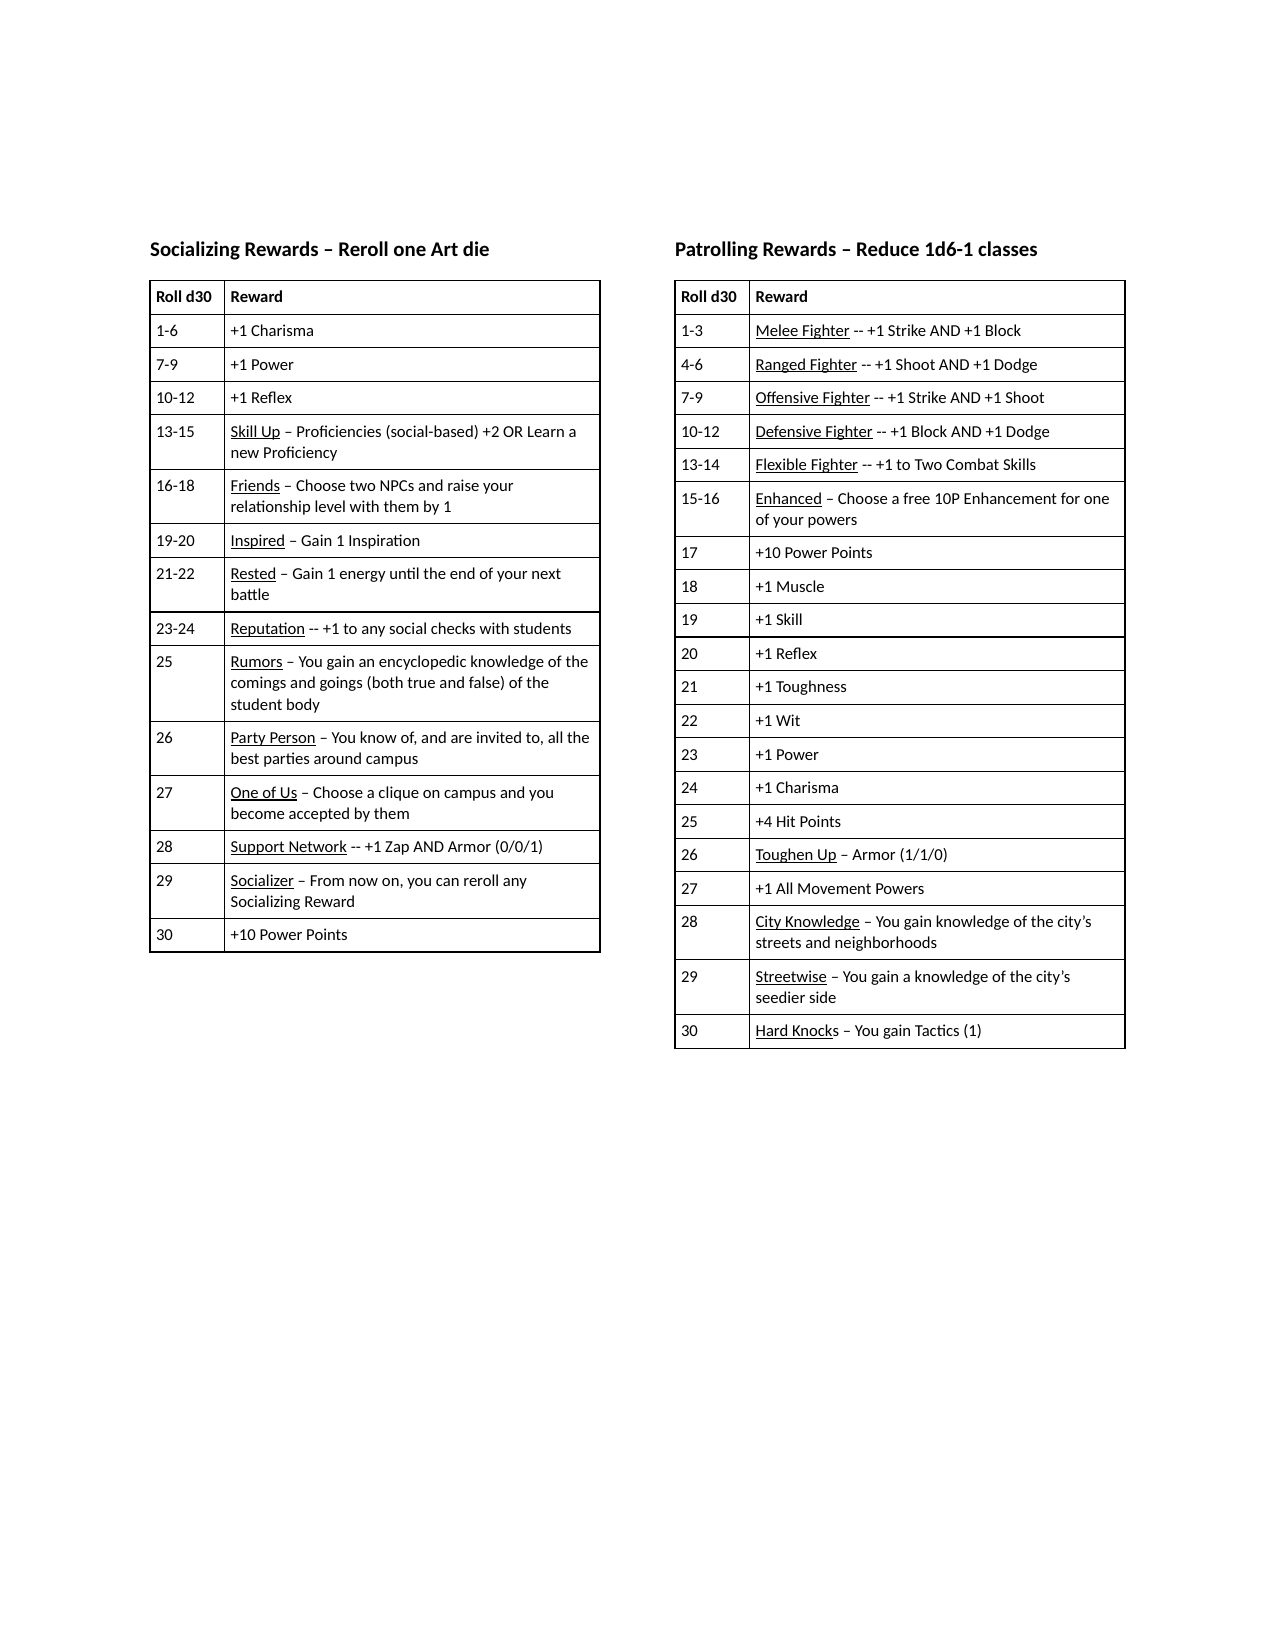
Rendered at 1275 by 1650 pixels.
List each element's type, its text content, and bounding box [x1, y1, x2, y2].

table_cell 13-14 [676, 449, 749, 481]
table_cell 13-15 [151, 415, 224, 469]
table_cell Offensive Fighter -- +1 Strike AND +1 Shoot [750, 382, 1124, 414]
table_cell 22 [676, 705, 749, 737]
table_cell 19 [676, 604, 749, 636]
table_cell +1 Charisma [225, 315, 599, 347]
table_header Roll d30 [676, 281, 749, 313]
table_cell 28 [151, 831, 224, 863]
table_cell +1 Skill [750, 604, 1124, 636]
table_cell Skill Up – Proficiencies (social-based) +2 OR Learn a new Proficiency [225, 415, 599, 469]
table_cell 16-18 [151, 470, 224, 523]
table_cell +1 Charisma [750, 772, 1124, 804]
table_cell +4 Hit Points [750, 805, 1124, 838]
table_cell 10-12 [676, 415, 749, 448]
table_cell Enhanced – Choose a free 10P Enhancement for one of your powers [750, 482, 1124, 536]
table_cell Inspired – Gain 1 Inspiration [225, 524, 599, 557]
table_cell +1 Muscle [750, 570, 1124, 603]
table_cell 21-22 [151, 558, 224, 611]
table_cell Reputation -- +1 to any social checks with students [225, 613, 599, 645]
table_cell 23 [676, 738, 749, 771]
table_cell Melee Fighter -- +1 Strike AND +1 Block [750, 315, 1124, 347]
table_cell 29 [676, 960, 749, 1014]
table_cell +10 Power Points [750, 537, 1124, 569]
table_cell 26 [151, 722, 224, 775]
table_cell +1 Reflex [750, 638, 1124, 670]
table_cell 10-12 [151, 382, 224, 414]
table_cell Streetwise – You gain a knowledge of the city’s seedier side [750, 960, 1124, 1014]
table_cell Rested – Gain 1 energy until the end of your next battle [225, 558, 599, 611]
table_cell 27 [676, 872, 749, 905]
table_cell +1 Reflex [225, 382, 599, 414]
table_cell 15-16 [676, 482, 749, 536]
table_cell 18 [676, 570, 749, 603]
table_cell 30 [151, 919, 224, 951]
table_cell 21 [676, 671, 749, 703]
table_cell 23-24 [151, 613, 224, 645]
table_header Roll d30 [151, 281, 224, 313]
table_header Reward [750, 281, 1124, 313]
table_cell 1-3 [676, 315, 749, 347]
table_cell 1-6 [151, 315, 224, 347]
table_cell +1 All Movement Powers [750, 872, 1124, 905]
table_cell 29 [151, 864, 224, 918]
table_cell +1 Power [750, 738, 1124, 771]
table_cell 26 [676, 839, 749, 871]
table_header Reward [225, 281, 599, 313]
table_cell 30 [676, 1015, 749, 1047]
table_cell Ranged Fighter -- +1 Shoot AND +1 Dodge [750, 348, 1124, 381]
table_cell Toughen Up – Armor (1/1/0) [750, 839, 1124, 871]
table_cell Flexible Fighter -- +1 to Two Combat Skills [750, 449, 1124, 481]
text Patrolling Rewards – Reduce 1d6-1 classes [675, 237, 1125, 262]
table_cell +1 Toughness [750, 671, 1124, 703]
table_cell 7-9 [151, 348, 224, 381]
table_cell Rumors – You gain an encyclopedic knowledge of the comings and goings (both true and false) of the student body [225, 646, 599, 721]
table_cell City Knowledge – You gain knowledge of the city’s streets and neighborhoods [750, 906, 1124, 959]
table_cell 24 [676, 772, 749, 804]
table_cell +1 Wit [750, 705, 1124, 737]
table_cell +10 Power Points [225, 919, 599, 951]
table_cell Socializer – From now on, you can reroll any Socializing Reward [225, 864, 599, 918]
table_cell Defensive Fighter -- +1 Block AND +1 Dodge [750, 415, 1124, 448]
table_cell 25 [151, 646, 224, 721]
table_cell 28 [676, 906, 749, 959]
table_cell 19-20 [151, 524, 224, 557]
table_cell +1 Power [225, 348, 599, 381]
table_cell Hard Knocks – You gain Tactics (1) [750, 1015, 1124, 1047]
table_cell 20 [676, 638, 749, 670]
table_cell Party Person – You know of, and are invited to, all the best parties around campus [225, 722, 599, 775]
table_cell 17 [676, 537, 749, 569]
table_cell 27 [151, 776, 224, 830]
text Socializing Rewards – Reroll one Art die [150, 237, 600, 262]
table_cell 4-6 [676, 348, 749, 381]
table_cell 25 [676, 805, 749, 838]
table_cell One of Us – Choose a clique on campus and you become accepted by them [225, 776, 599, 830]
table_cell 7-9 [676, 382, 749, 414]
table_cell Friends – Choose two NPCs and raise your relationship level with them by 1 [225, 470, 599, 523]
table_cell Support Network -- +1 Zap AND Armor (0/0/1) [225, 831, 599, 863]
